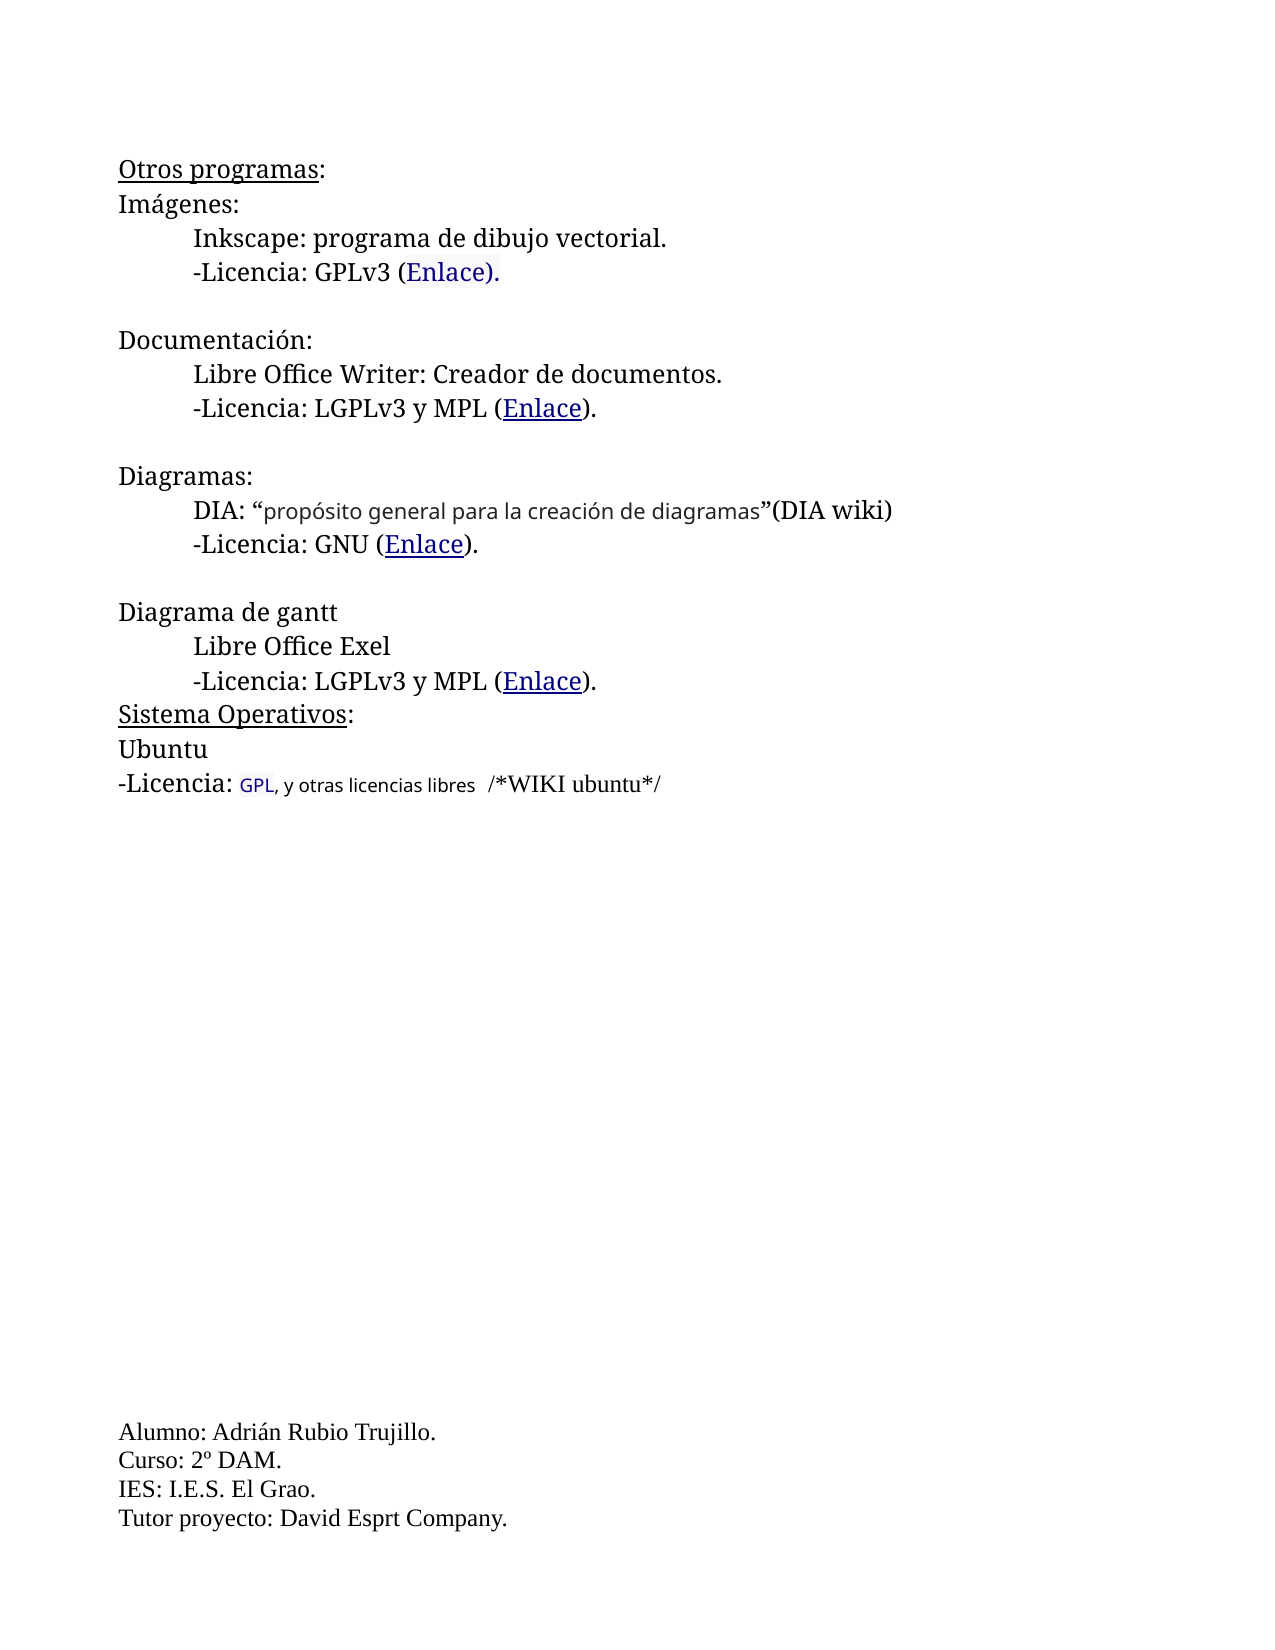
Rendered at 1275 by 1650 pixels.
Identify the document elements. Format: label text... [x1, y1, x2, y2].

text -Licencia: LGPLv3 y MPL (Enlace). [118, 663, 1157, 697]
text Documentación: [118, 322, 1157, 357]
text Otros programas: [118, 152, 1157, 186]
text Imágenes: [118, 186, 1157, 220]
text -Licencia: GNU (Enlace). [118, 527, 1157, 561]
text Inkscape: programa de dibujo vectorial. [118, 220, 1157, 254]
text Diagramas: [118, 459, 1157, 493]
text DIA: “propósito general para la creación de diagramas”(DIA wiki) [118, 493, 1157, 527]
text Libre Office Exel [118, 629, 1157, 663]
text Sistema Operativos: [118, 697, 1157, 731]
text -Licencia: LGPLv3 y MPL (Enlace). [118, 391, 1157, 425]
text Libre Office Writer: Creador de documentos. [118, 357, 1157, 391]
text Diagrama de gantt [118, 595, 1157, 629]
text Ubuntu [118, 731, 1157, 765]
text -Licencia: GPL, y otras licencias libres /*WIKI ubuntu*/ [118, 765, 1157, 799]
text -Licencia: GPLv3 (Enlace). [118, 254, 1157, 288]
